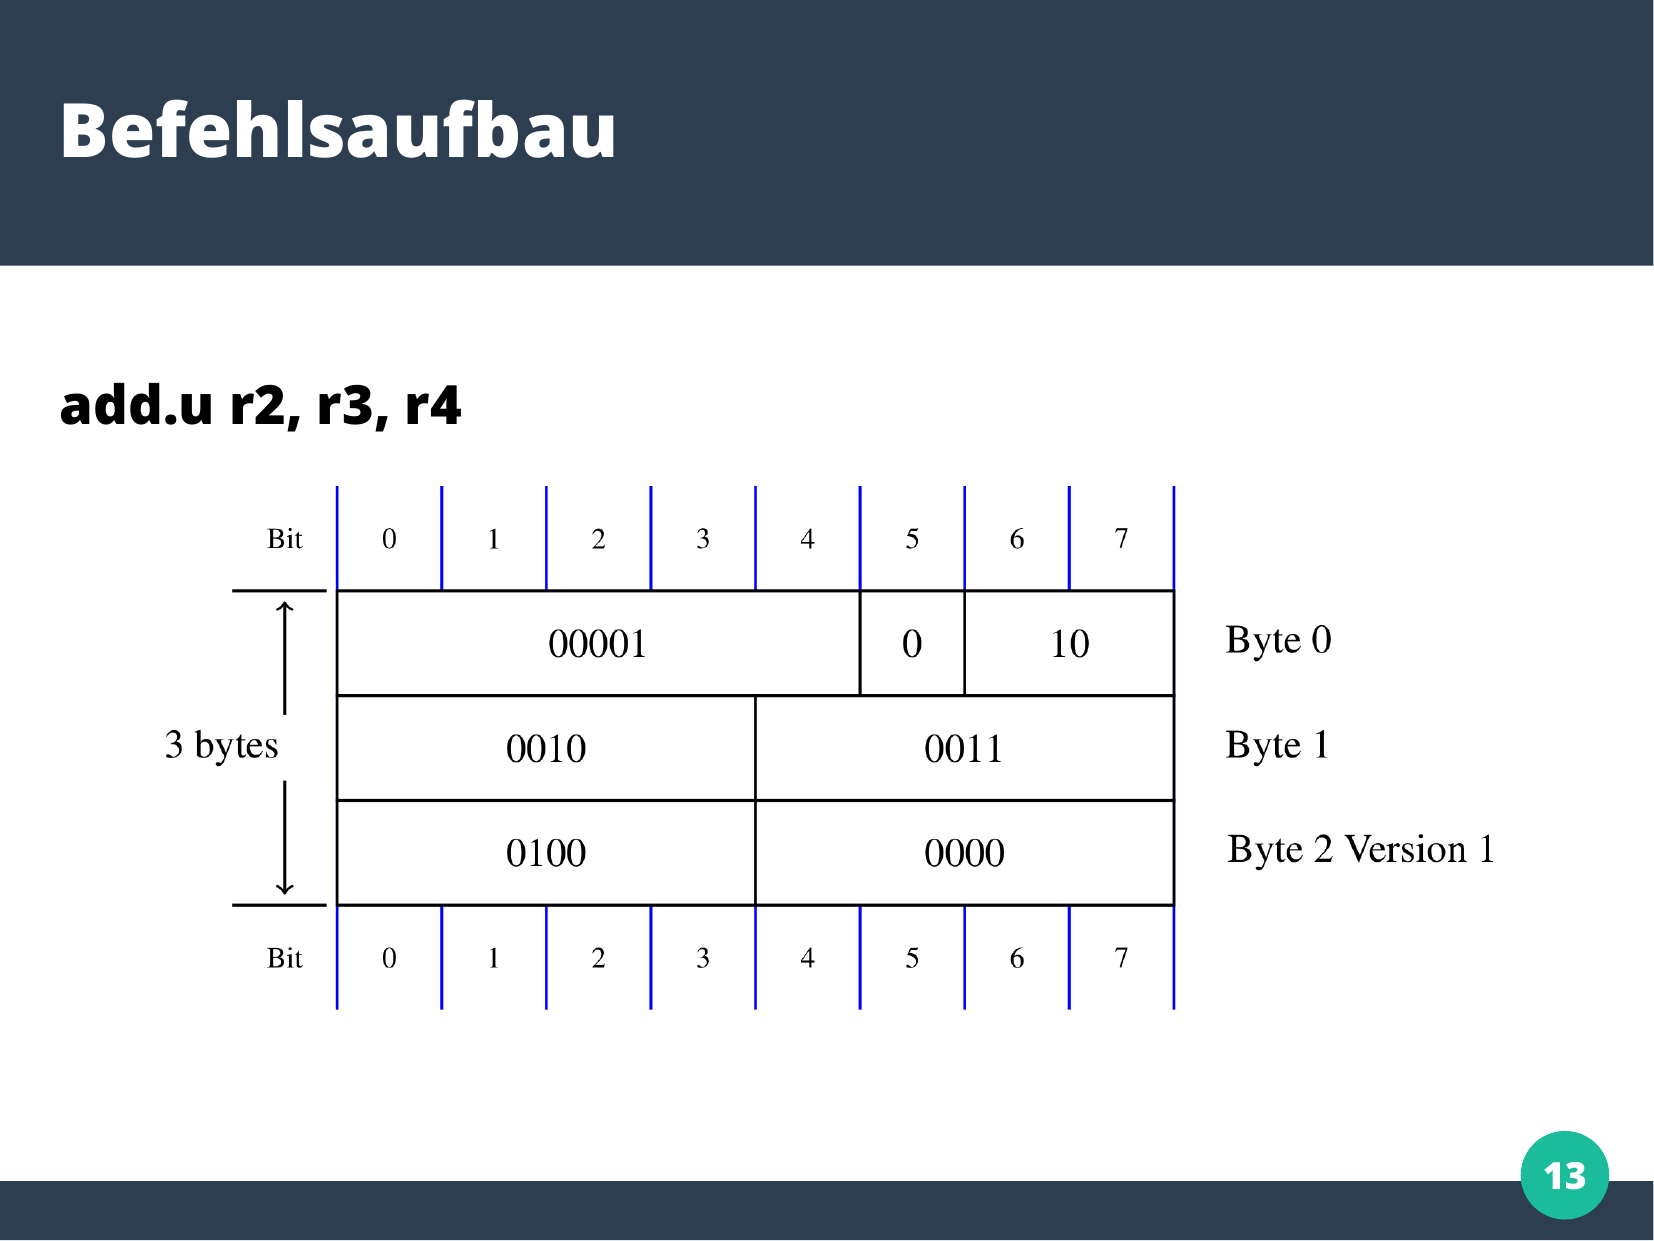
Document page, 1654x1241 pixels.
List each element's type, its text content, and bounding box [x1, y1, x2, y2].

title Befehlsaufbau [59, 49, 1595, 207]
title add.u r2, r3, r4 [59, 324, 1595, 483]
picture [152, 483, 1501, 1047]
